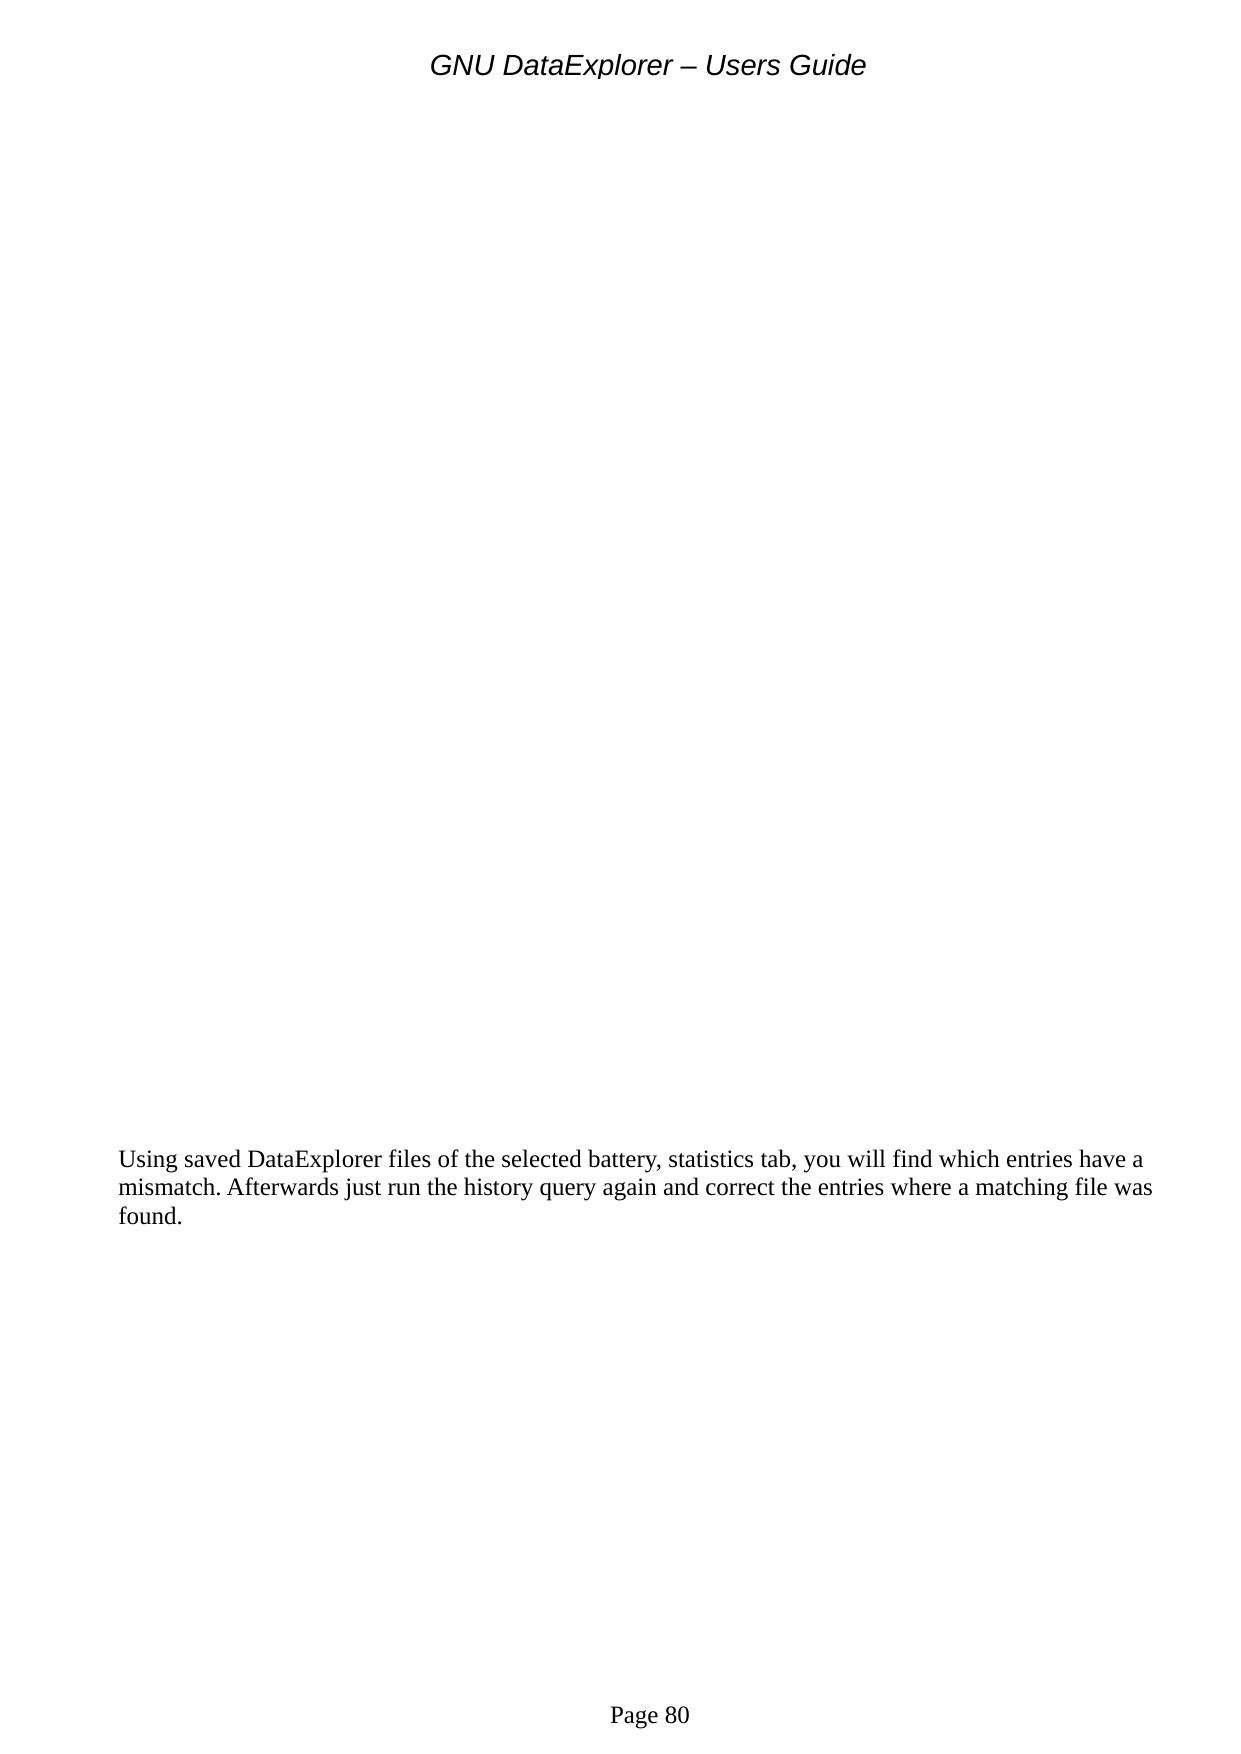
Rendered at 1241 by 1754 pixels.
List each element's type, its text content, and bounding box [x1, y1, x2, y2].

text Using saved DataExplorer files of the selected battery, statistics tab, you will find which entries have a mismatch. Afterwards just run the history query again and correct the entries where a matching file was found. [118, 1144, 1181, 1230]
